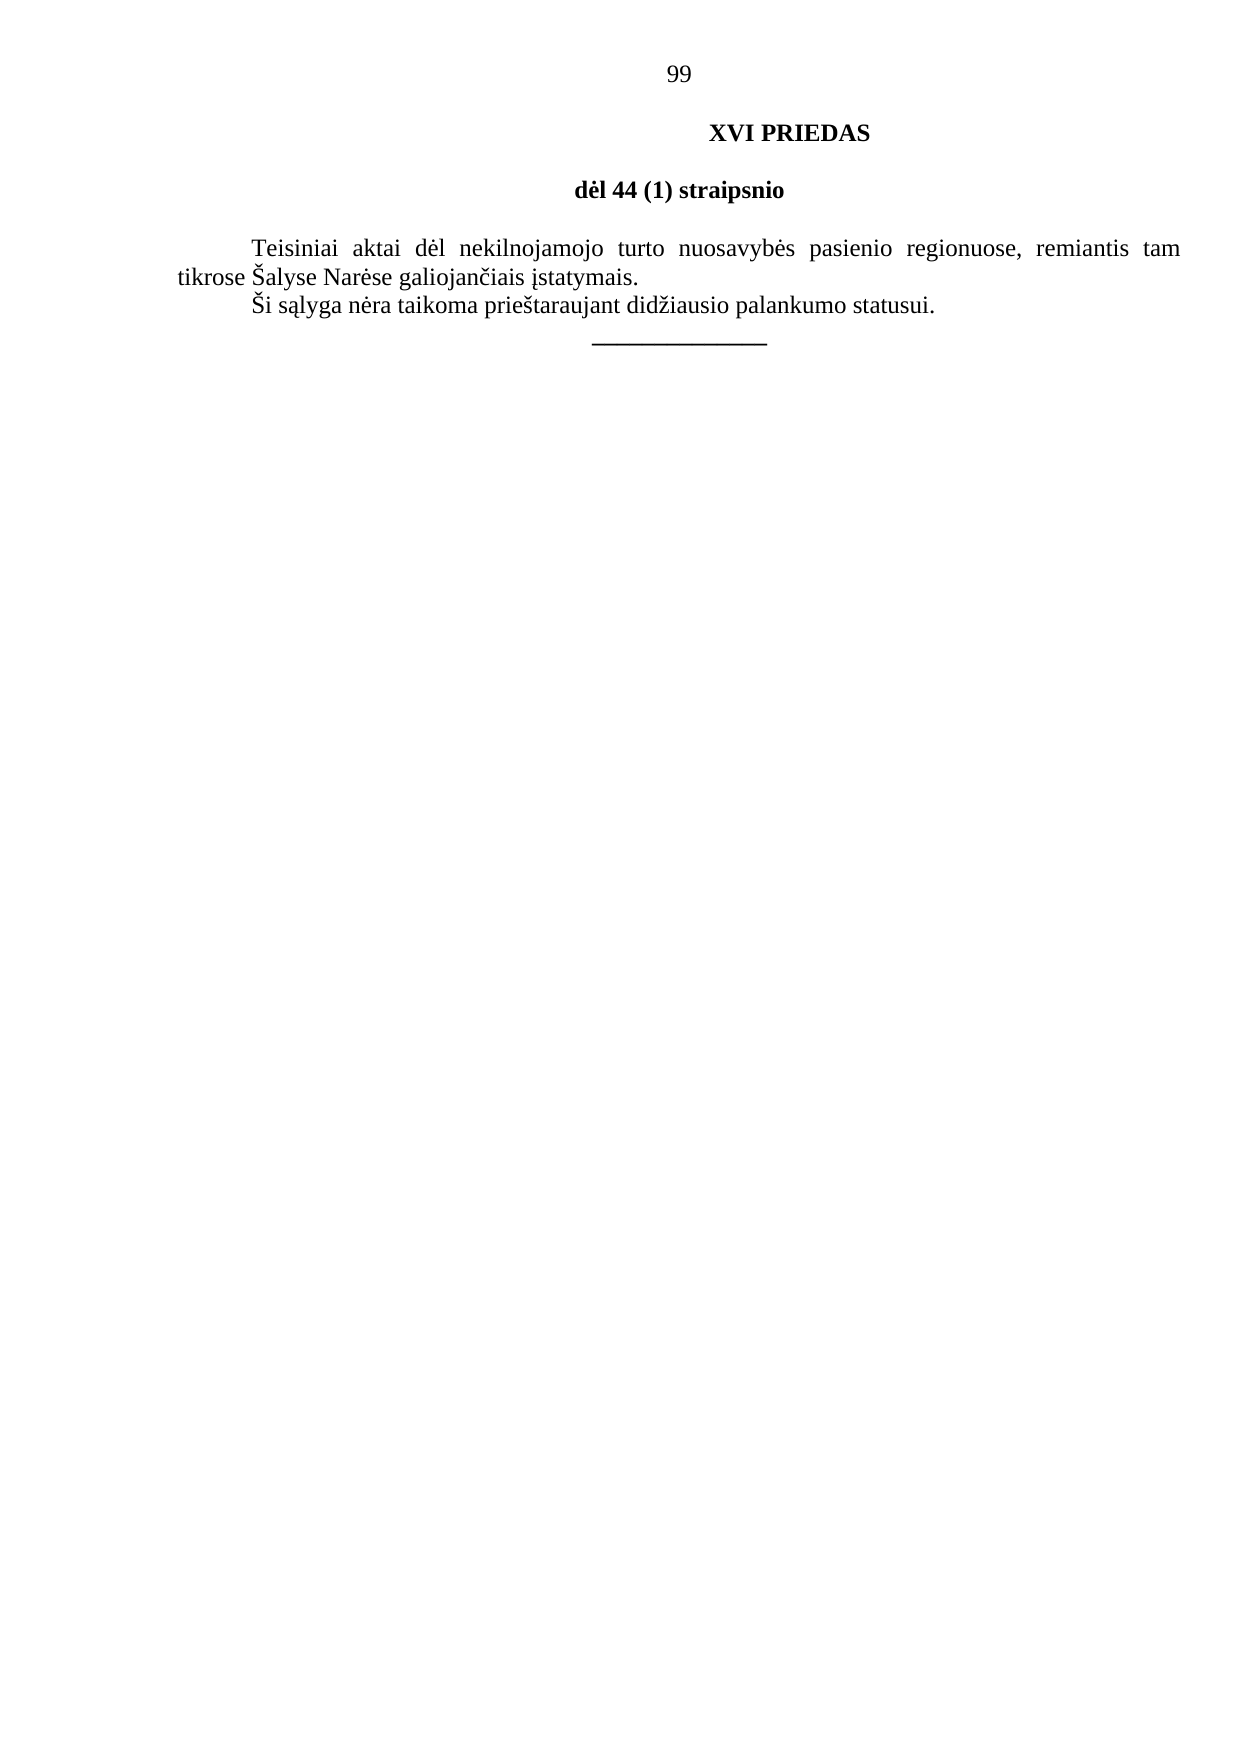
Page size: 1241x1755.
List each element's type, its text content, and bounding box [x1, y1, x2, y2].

text dėl 44 (1) straipsnio [177, 176, 1181, 204]
text Ši sąlyga nėra taikoma prieštaraujant didžiausio palankumo statusui. [177, 291, 1181, 319]
text ______________ [177, 319, 1181, 348]
text Teisiniai aktai dėl nekilnojamojo turto nuosavybės pasienio regionuose, remiantis tam tikrose Šalyse Narėse galiojančiais įstatymais. [177, 233, 1181, 291]
text XVI PRIEDAS [177, 118, 1181, 147]
